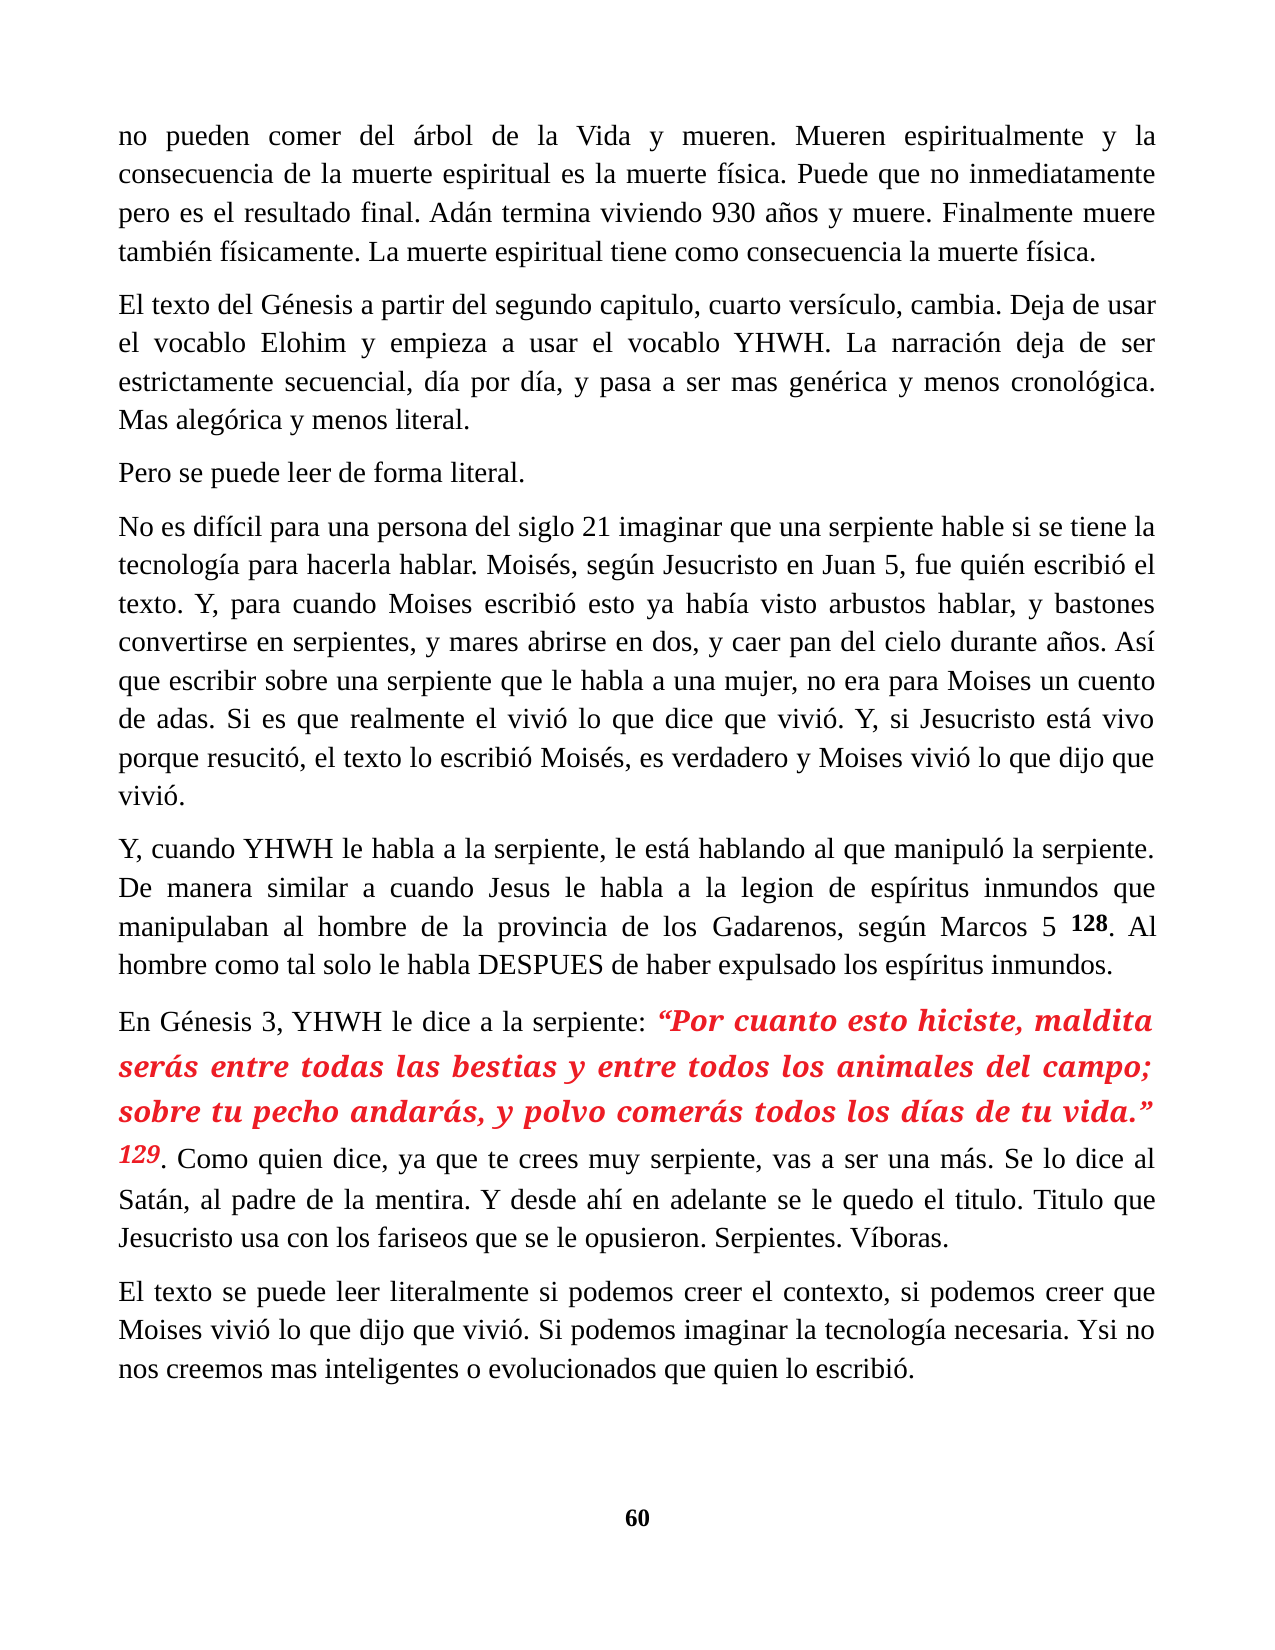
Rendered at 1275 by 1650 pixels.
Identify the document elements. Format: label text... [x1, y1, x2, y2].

text no pueden comer del árbol de la Vida y mueren. Mueren espiritualmente y la consecuencia de la muerte espiritual es la muerte física. Puede que no inmediatamente pero es el resultado final. Adán termina viviendo 930 años y muere. Finalmente muere también físicamente. La muerte espiritual tiene como consecuencia la muerte física. [118, 118, 1157, 267]
text No es difícil para una persona del siglo 21 imaginar que una serpiente hable si se tiene la tecnología para hacerla hablar. Moisés, según Jesucristo en Juan 5, fue quién escribió el texto. Y, para cuando Moises escribió esto ya había visto arbustos hablar, y bastones convertirse en serpientes, y mares abrirse en dos, y caer pan del cielo durante años. Así que escribir sobre una serpiente que le habla a una mujer, no era para Moises un cuento de adas. Si es que realmente el vivió lo que dice que vivió. Y, si Jesucristo está vivo porque resucitó, el texto lo escribió Moisés, es verdadero y Moises vivió lo que dijo que vivió. [118, 509, 1157, 812]
text Pero se puede leer de forma literal. [118, 456, 1157, 489]
text El texto del Génesis a partir del segundo capitulo, cuarto versículo, cambia. Deja de usar el vocablo Elohim y empieza a usar el vocablo YHWH. La narración deja de ser estrictamente secuencial, día por día, y pasa a ser mas genérica y menos cronológica. Mas alegórica y menos literal. [118, 287, 1157, 436]
text En Génesis 3, YHWH le dice a la serpiente: “Por cuanto esto hiciste, maldita serás entre todas las bestias y entre todos los animales del campo; sobre tu pecho andarás, y polvo comerás todos los días de tu vida.” . Como quien dice, ya que te crees muy serpiente, vas a ser una más. Se lo dice al Satán, al padre de la mentira. Y desde ahí en adelante se le quedo el titulo. Titulo que Jesucristo usa con los fariseos que se le opusieron. Serpientes. Víboras. [118, 1000, 1157, 1254]
text El texto se puede leer literalmente si podemos creer el contexto, si podemos creer que Moises vivió lo que dijo que vivió. Si podemos imaginar la tecnología necesaria. Ysi no nos creemos mas inteligentes o evolucionados que quien lo escribió. [118, 1274, 1157, 1384]
text Y, cuando YHWH le habla a la serpiente, le está hablando al que manipuló la serpiente. De manera similar a cuando Jesus le habla a la legion de espíritus inmundos que manipulaban al hombre de la provincia de los Gadarenos, según Marcos 5 . Al hombre como tal solo le habla DESPUES de haber expulsado los espíritus inmundos. [118, 832, 1157, 981]
